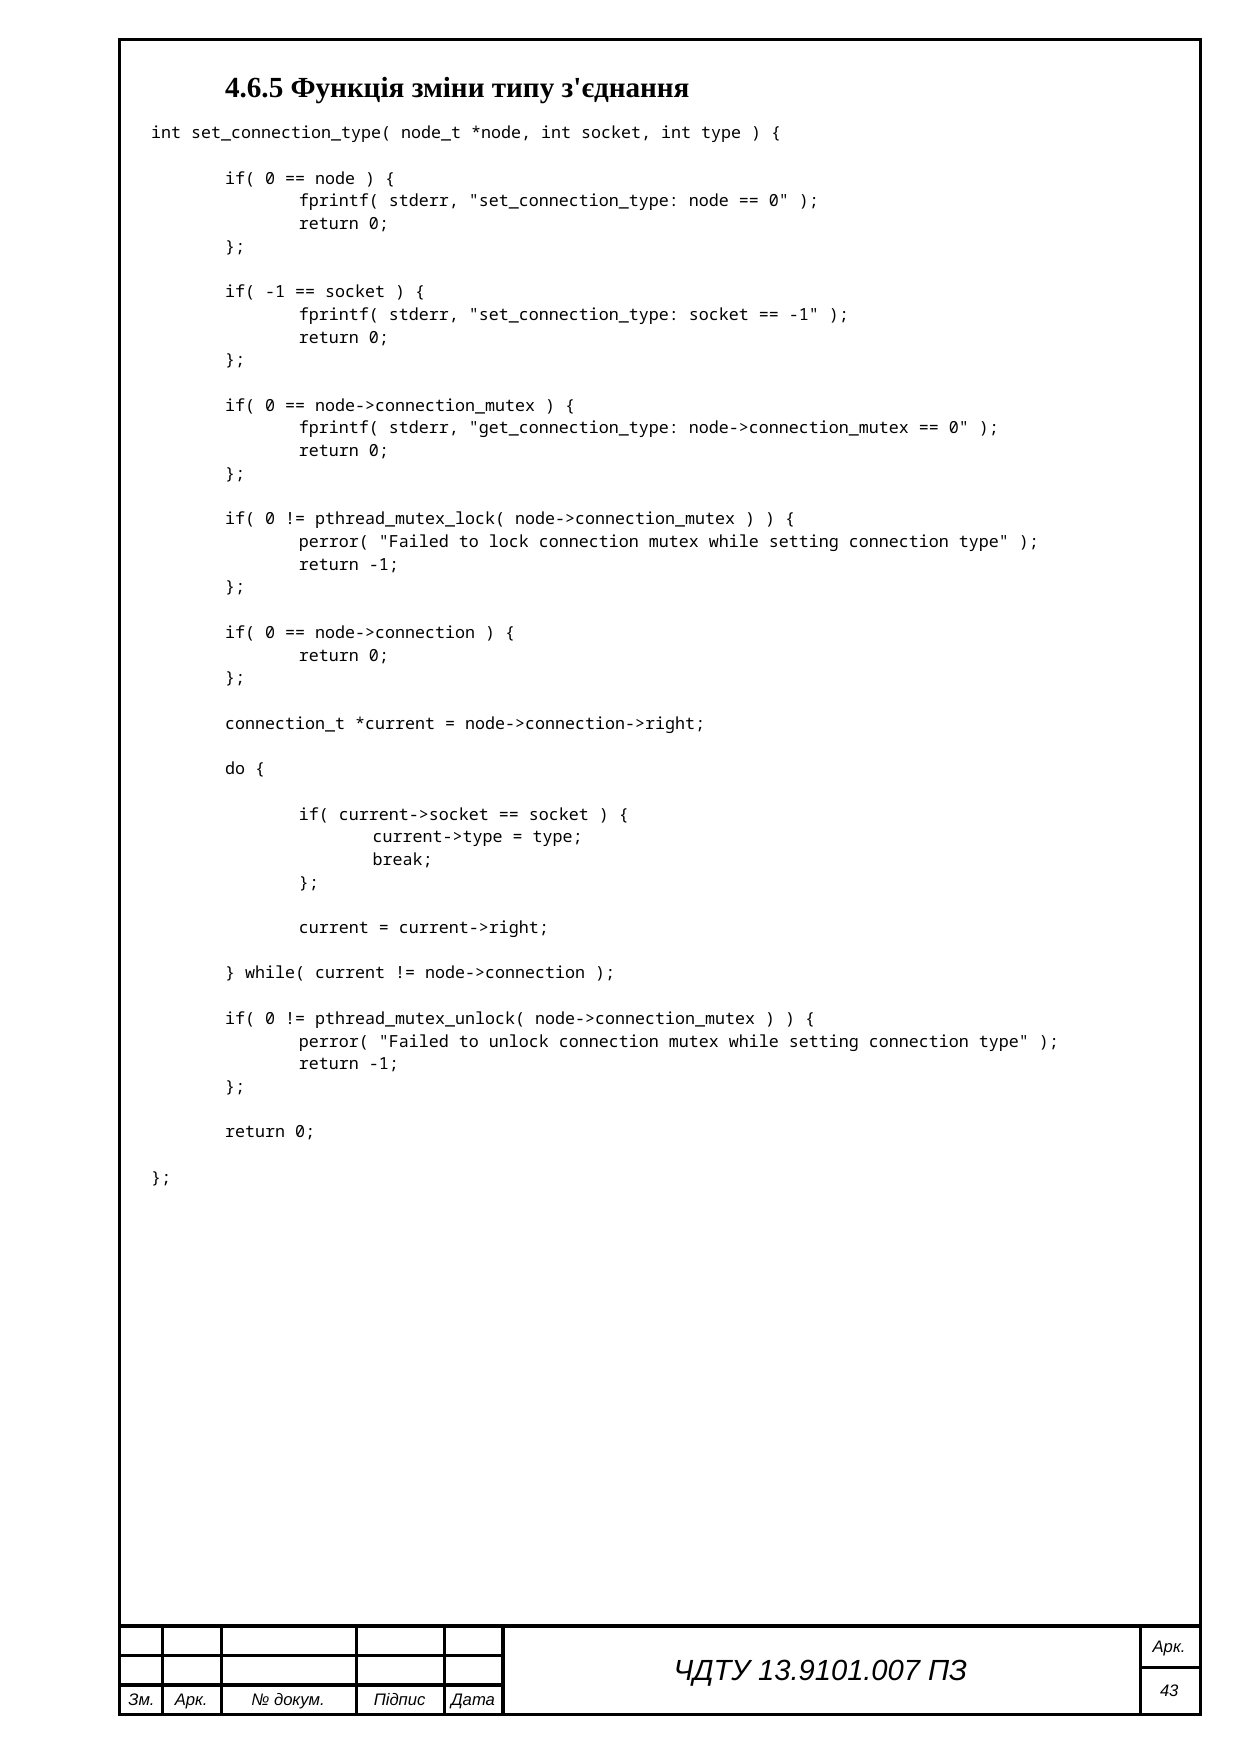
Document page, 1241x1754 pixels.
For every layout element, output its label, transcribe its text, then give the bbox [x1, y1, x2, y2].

text if( 0 != pthread_mutex_lock( node->connection_mutex ) ) { [151, 507, 1170, 529]
text return 0; [151, 643, 1170, 666]
text 4.6.5 Функція зміни типу з'єднання [151, 71, 1170, 104]
text return 0; [151, 212, 1170, 234]
text fprintf( stderr, "set_connection_type: socket == -1" ); [151, 302, 1170, 325]
text return -1; [151, 552, 1170, 575]
text if( 0 != pthread_mutex_unlock( node->connection_mutex ) ) { [151, 1006, 1170, 1029]
text }; [151, 666, 1170, 688]
text }; [151, 1165, 1170, 1188]
text if( -1 == socket ) { [151, 280, 1170, 302]
text fprintf( stderr, "get_connection_type: node->connection_mutex == 0" ); [151, 416, 1170, 439]
text if( current->socket == socket ) { [151, 802, 1170, 825]
text do { [151, 757, 1170, 779]
text int set_connection_type( node_t *node, int socket, int type ) { [151, 121, 1170, 143]
text if( 0 == node->connection_mutex ) { [151, 393, 1170, 416]
text if( 0 == node->connection ) { [151, 620, 1170, 643]
text }; [151, 234, 1170, 257]
text }; [151, 461, 1170, 484]
text perror( "Failed to unlock connection mutex while setting connection type" ); [151, 1029, 1170, 1052]
text current->type = type; [151, 825, 1170, 847]
text }; [151, 348, 1170, 371]
text return 0; [151, 325, 1170, 348]
text current = current->right; [151, 916, 1170, 938]
text break; [151, 847, 1170, 870]
text fprintf( stderr, "set_connection_type: node == 0" ); [151, 189, 1170, 212]
text perror( "Failed to lock connection mutex while setting connection type" ); [151, 529, 1170, 552]
text return 0; [151, 1120, 1170, 1143]
text return -1; [151, 1052, 1170, 1074]
text }; [151, 1074, 1170, 1097]
text return 0; [151, 439, 1170, 461]
text } while( current != node->connection ); [151, 961, 1170, 984]
text if( 0 == node ) { [151, 166, 1170, 189]
text }; [151, 870, 1170, 893]
text connection_t *current = node->connection->right; [151, 711, 1170, 734]
text }; [151, 575, 1170, 598]
